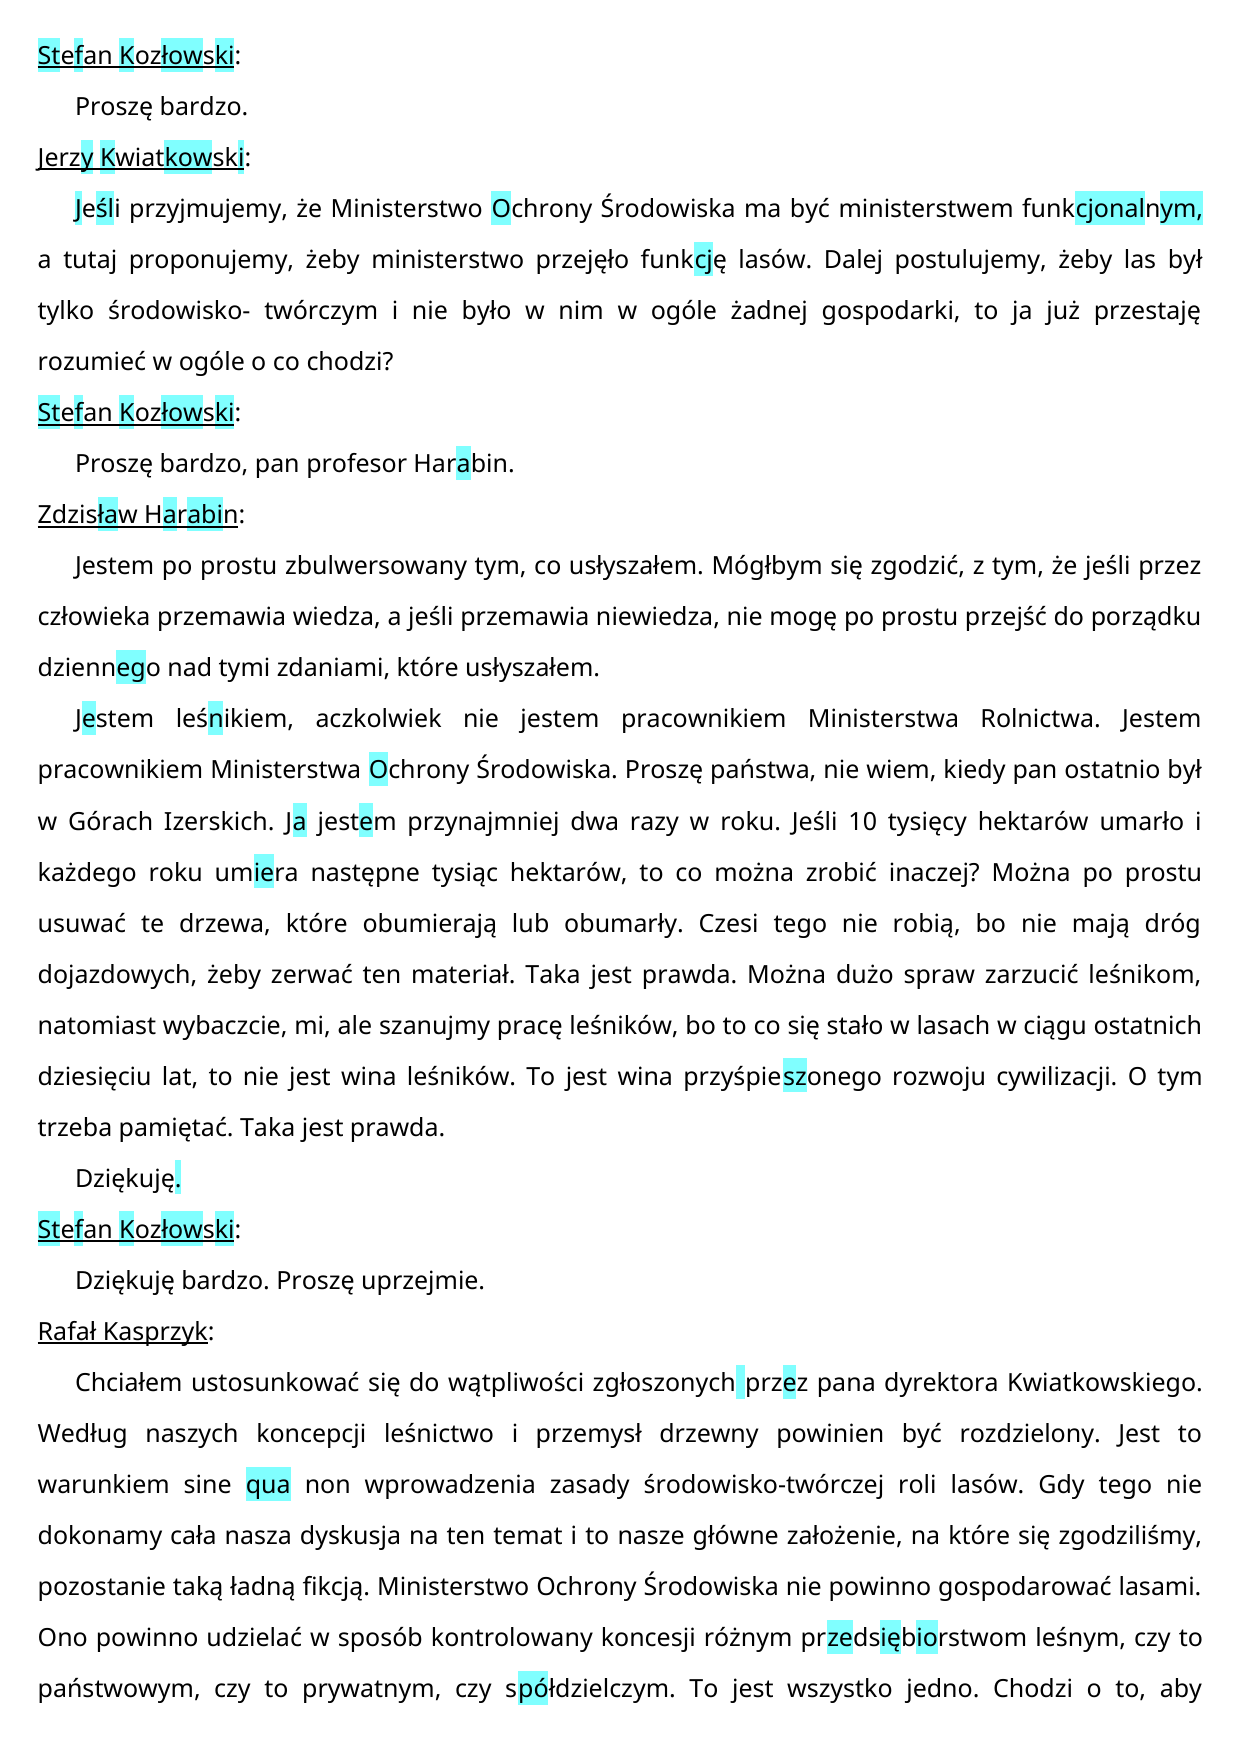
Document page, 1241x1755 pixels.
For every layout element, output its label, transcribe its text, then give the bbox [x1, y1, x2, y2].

text Jestem po prostu zbulwersowany tym, co usłyszałem. Mógłbym się zgodzić, z tym, że jeśli przez człowieka przemawia wiedza, a jeśli przemawia niewiedza, nie mogę po prostu przejść do porządku dziennego nad tymi zdaniami, które usłyszałem. [37, 548, 1203, 684]
text Proszę bardzo, pan profesor Harabin. [37, 446, 1203, 480]
subtitle Rafał Kasprzyk: [37, 1313, 1203, 1348]
text Dziękuję bardzo. Proszę uprzejmie. [37, 1262, 1203, 1297]
text Chciałem ustosunkować się do wątpliwości zgłoszonych przez pana dyrektora Kwiatkowskiego. Według naszych koncepcji leśnictwo i przemysł drzewny powinien być rozdzielony. Jest to warunkiem sine qua non wprowadzenia zasady środowisko-twórczej roli lasów. Gdy tego nie dokonamy cała nasza dyskusja na ten temat i to nasze główne założenie, na które się zgodziliśmy, pozostanie taką ładną fikcją. Ministerstwo Ochrony Środowiska nie powinno gospodarować lasami. Ono powinno udzielać w sposób kontrolowany koncesji różnym przedsiębiorstwom leśnym, czy to państwowym, czy to prywatnym, czy spółdzielczym. To jest wszystko jedno. Chodzi o to, aby [37, 1364, 1203, 1705]
text Stefan Kozłowski: [37, 1211, 1203, 1246]
text Stefan Kozłowski: [37, 37, 1203, 72]
text Proszę bardzo. [37, 88, 1203, 123]
text Stefan Kozłowski: [37, 395, 1203, 429]
text Jeśli przyjmujemy, że Ministerstwo Ochrony Środowiska ma być ministerstwem funkcjonalnym, a tutaj proponujemy, żeby ministerstwo przejęło funkcję lasów. Dalej postulujemy, żeby las był tylko środowisko- twórczym i nie było w nim w ogóle żadnej gospodarki, to ja już przestaję rozumieć w ogóle o co chodzi? [37, 191, 1203, 378]
text Jerzy Kwiatkowski: [37, 139, 1203, 174]
text Dziękuję. [37, 1160, 1203, 1194]
subtitle Zdzisław Harabin: [37, 497, 1203, 531]
text Jestem leśnikiem, aczkolwiek nie jestem pracownikiem Ministerstwa Rolnictwa. Jestem pracownikiem Ministerstwa Ochrony Środowiska. Proszę państwa, nie wiem, kiedy pan ostatnio był w Górach Izerskich. Ja jestem przynajmniej dwa razy w roku. Jeśli 10 tysięcy hektarów umarło i każdego roku umiera następne tysiąc hektarów, to co można zrobić inaczej? Można po prostu usuwać te drzewa, które obumierają lub obumarły. Czesi tego nie robią, bo nie mają dróg dojazdowych, żeby zerwać ten materiał. Taka jest prawda. Można dużo spraw zarzucić leśnikom, natomiast wybaczcie, mi, ale szanujmy pracę leśników, bo to co się stało w lasach w ciągu ostatnich dziesięciu lat, to nie jest wina leśników. To jest wina przyśpieszonego rozwoju cywilizacji. O tym trzeba pamiętać. Taka jest prawda. [37, 701, 1203, 1143]
